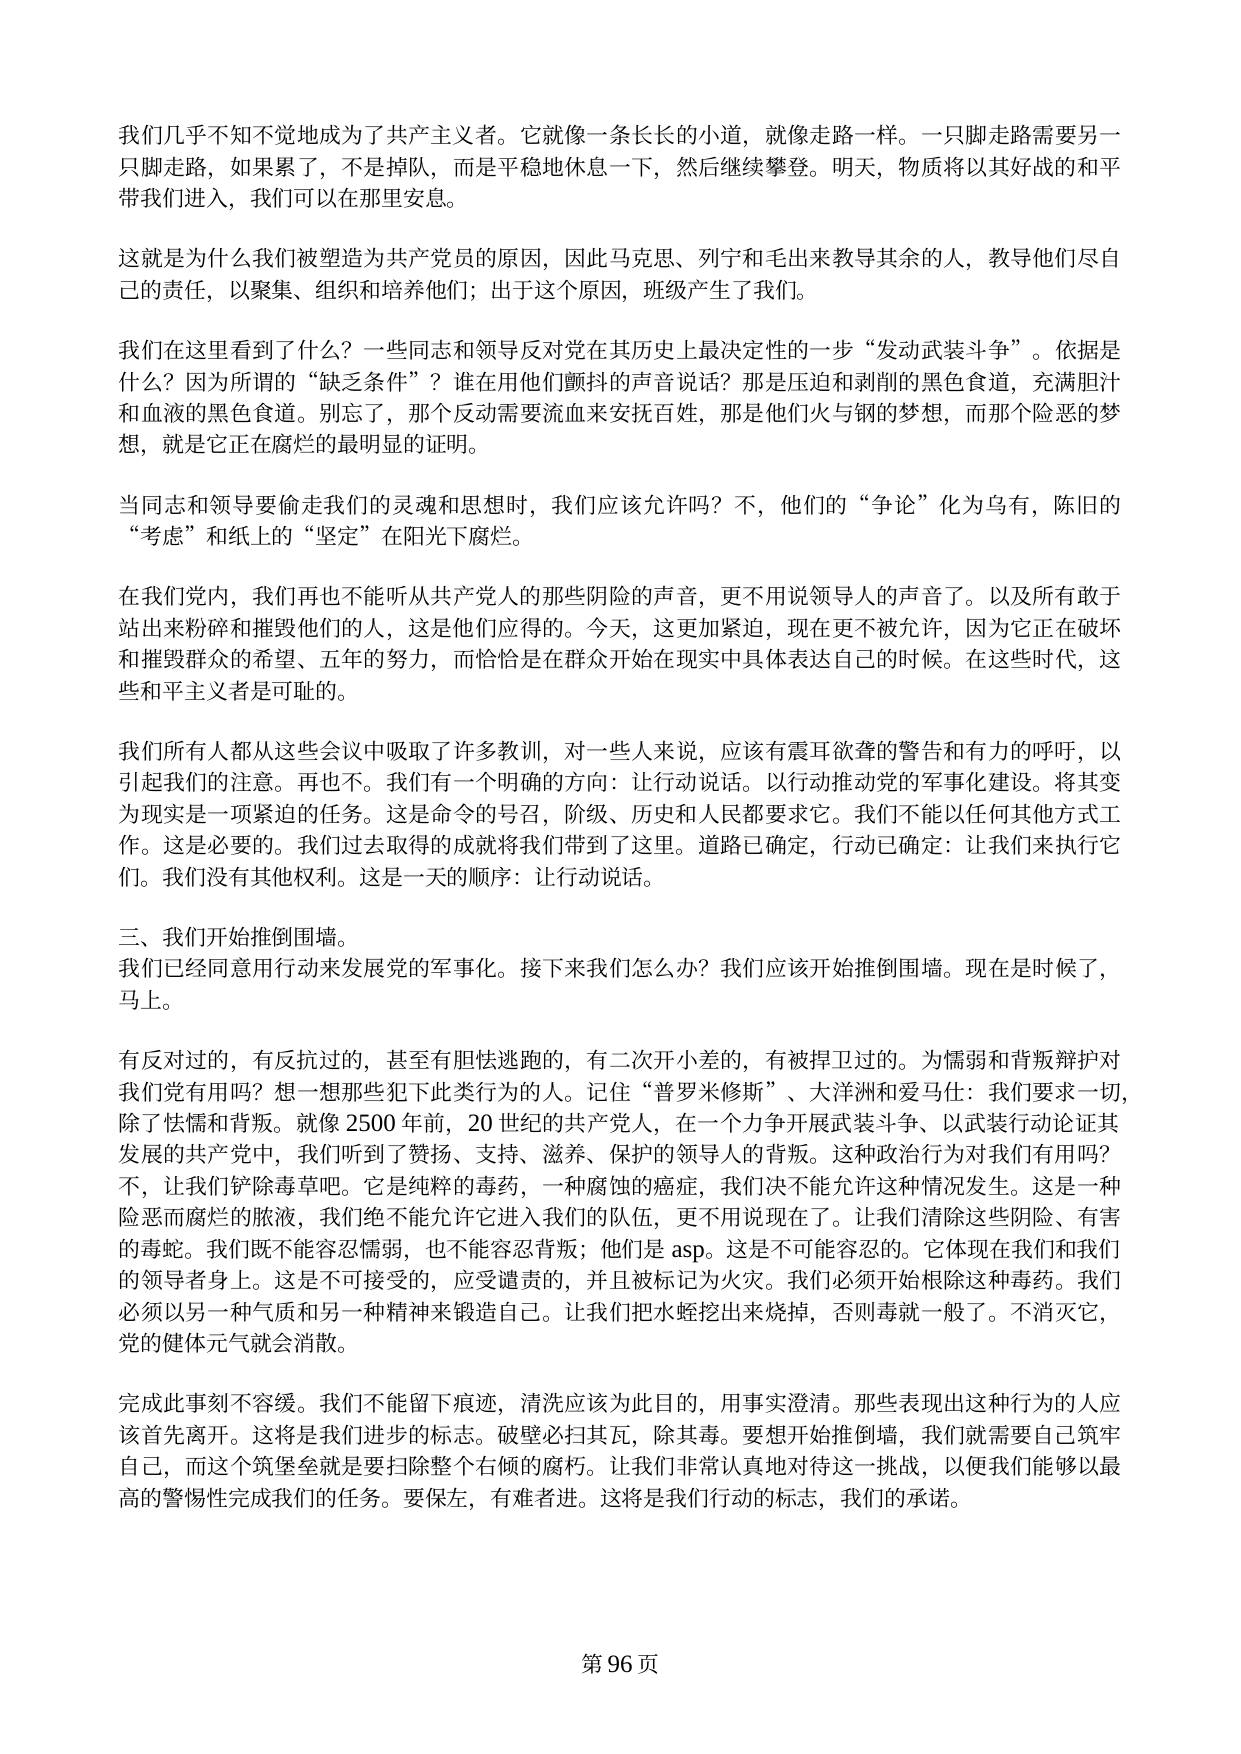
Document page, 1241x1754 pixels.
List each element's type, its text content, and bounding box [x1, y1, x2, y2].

text 这就是为什么我们被塑造为共产党员的原因，因此马克思、列宁和毛出来教导其余的人，教导他们尽自己的责任，以聚集、组织和培养他们；出于这个原因，班级产生了我们。 [118, 242, 1122, 304]
text 完成此事刻不容缓。我们不能留下痕迹，清洗应该为此目的，用事实澄清。那些表现出这种行为的人应该首先离开。这将是我们进步的标志。破壁必扫其瓦，除其毒。要想开始推倒墙，我们就需要自己筑牢自己，而这个筑堡垒就是要扫除整个右倾的腐朽。让我们非常认真地对待这一挑战，以便我们能够以最高的警惕性完成我们的任务。要保左，有难者进。这将是我们行动的标志，我们的承诺。 [118, 1387, 1122, 1512]
text 我们已经同意用行动来发展党的军事化。接下来我们怎么办？我们应该开始推倒围墙。现在是时候了，马上。 [118, 952, 1122, 1014]
text 有反对过的，有反抗过的，甚至有胆怯逃跑的，有二次开小差的，有被捍卫过的。为懦弱和背叛辩护对我们党有用吗？想一想那些犯下此类行为的人。记住“普罗米修斯”、大洋洲和爱马仕：我们要求一切，除了怯懦和背叛。就像2500年前，20世纪的共产党人，在一个力争开展武装斗争、以武装行动论证其发展的共产党中，我们听到了赞扬、支持、滋养、保护的领导人的背叛。这种政治行为对我们有用吗？不，让我们铲除毒草吧。它是纯粹的毒药，一种腐蚀的癌症，我们决不能允许这种情况发生。这是一种险恶而腐烂的脓液，我们绝不能允许它进入我们的队伍，更不用说现在了。让我们清除这些阴险、有害的毒蛇。我们既不能容忍懦弱，也不能容忍背叛；他们是asp。这是不可能容忍的。它体现在我们和我们的领导者身上。这是不可接受的，应受谴责的，并且被标记为火灾。我们必须开始根除这种毒药。我们必须以另一种气质和另一种精神来锻造自己。让我们把水蛭挖出来烧掉，否则毒就一般了。不消灭它，党的健体元气就会消散。 [118, 1043, 1122, 1358]
text 我们在这里看到了什么？一些同志和领导反对党在其历史上最决定性的一步“发动武装斗争”。依据是什么？因为所谓的“缺乏条件”？谁在用他们颤抖的声音说话？那是压迫和剥削的黑色食道，充满胆汁和血液的黑色食道。别忘了，那个反动需要流血来安抚百姓，那是他们火与钢的梦想，而那个险恶的梦想，就是它正在腐烂的最明显的证明。 [118, 333, 1122, 459]
text 我们所有人都从这些会议中吸取了许多教训，对一些人来说，应该有震耳欲聋的警告和有力的呼吁，以引起我们的注意。再也不。我们有一个明确的方向：让行动说话。以行动推动党的军事化建设。将其变为现实是一项紧迫的任务。这是命令的号召，阶级、历史和人民都要求它。我们不能以任何其他方式工作。这是必要的。我们过去取得的成就将我们带到了这里。道路已确定，行动已确定：让我们来执行它们。我们没有其他权利。这是一天的顺序：让行动说话。 [118, 734, 1122, 891]
text 当同志和领导要偷走我们的灵魂和思想时，我们应该允许吗？不，他们的“争论”化为乌有，陈旧的“考虑”和纸上的“坚定”在阳光下腐烂。 [118, 488, 1122, 551]
text 在我们党内，我们再也不能听从共产党人的那些阴险的声音，更不用说领导人的声音了。以及所有敢于站出来粉碎和摧毁他们的人，这是他们应得的。今天，这更加紧迫，现在更不被允许，因为它正在破坏和摧毁群众的希望、五年的努力，而恰恰是在群众开始在现实中具体表达自己的时候。在这些时代，这些和平主义者是可耻的。 [118, 579, 1122, 705]
text 三、我们开始推倒围墙。 [118, 920, 1122, 952]
text 我们几乎不知不觉地成为了共产主义者。它就像一条长长的小道，就像走路一样。一只脚走路需要另一只脚走路，如果累了，不是掉队，而是平稳地休息一下，然后继续攀登。明天，物质将以其好战的和平带我们进入，我们可以在那里安息。 [118, 118, 1122, 213]
